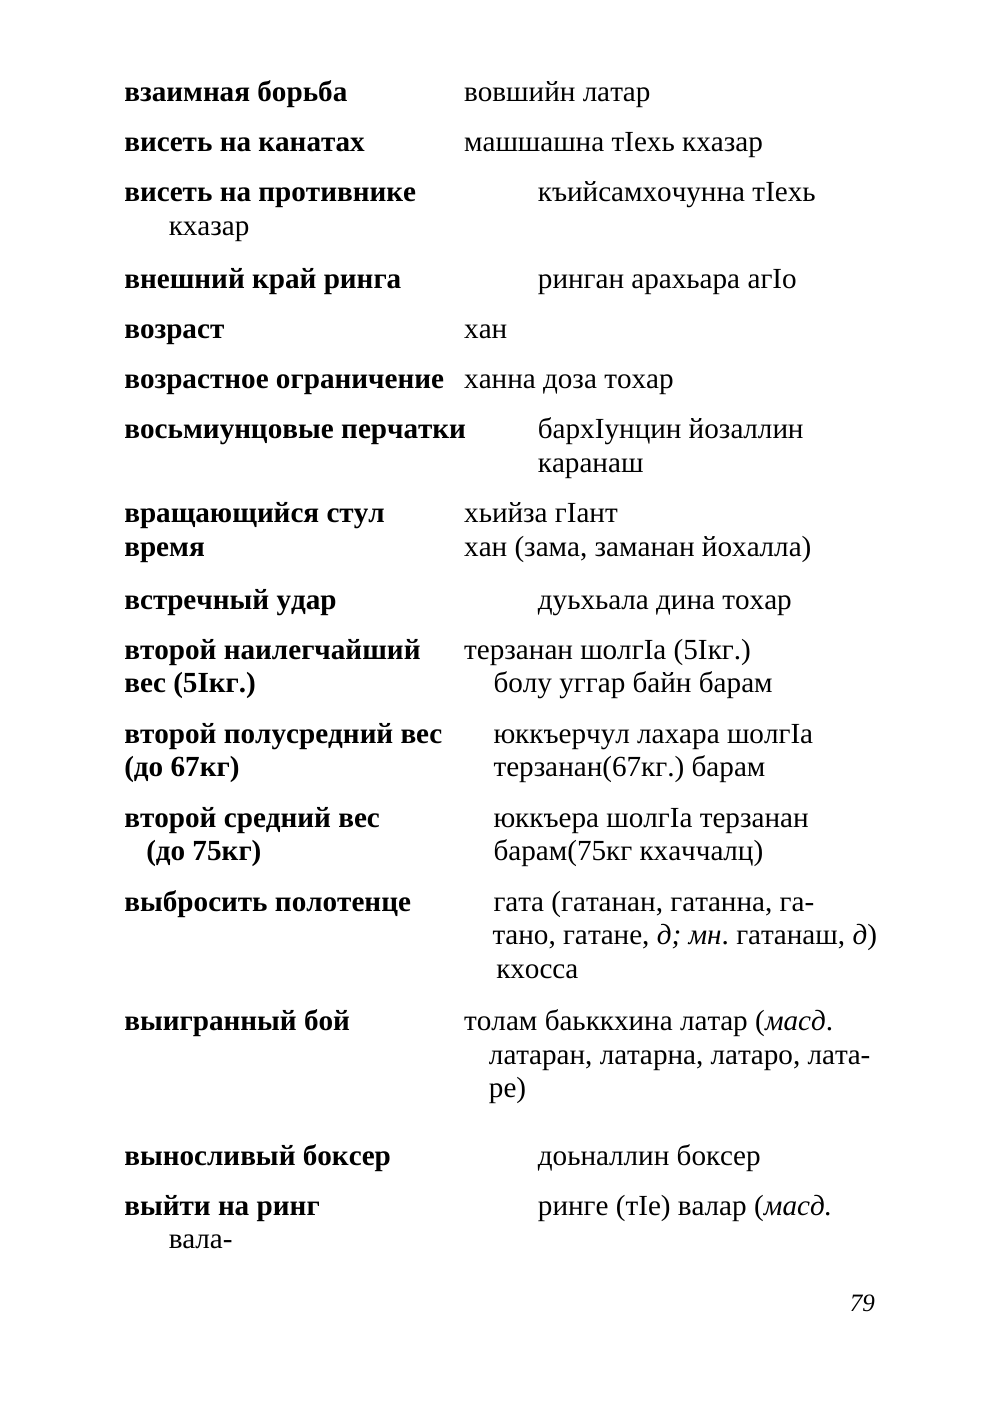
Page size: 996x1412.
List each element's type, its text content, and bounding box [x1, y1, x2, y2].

text время хан (зама, заманан йохалла) [124, 529, 877, 563]
text вращающийся стул хьийза гIант [124, 496, 877, 529]
text ре) [124, 1071, 877, 1104]
text вес (5Iкг.) болу уггар байн барам [124, 666, 877, 699]
text второй полусредний вес юккъерчул лахара шолгIа [124, 716, 877, 749]
text латаран, латарна, латаро, лата- [124, 1037, 877, 1071]
text выигранный бой толам баьккхина латар (масд. [124, 1003, 877, 1037]
text висеть на канатах машшашна тIехь кхазар [124, 124, 877, 158]
text взаимная борьба вовшийн латар [124, 74, 877, 107]
text второй средний вес юккъера шолгIа терзанан [124, 800, 877, 833]
text встречный удар дуьхьала дина тохар [124, 582, 877, 615]
text каранаш [124, 445, 877, 479]
text возрастное ограничение ханна доза тохар [124, 361, 877, 395]
text возраст хан [124, 311, 877, 344]
text выйти на ринг ринге (тIе) валар (масд. вала- [124, 1188, 877, 1255]
text (до 75кг) барам(75кг кхаччалц) [124, 833, 877, 867]
text (до 67кг) терзанан(67кг.) барам [124, 749, 877, 783]
text кхосса [124, 951, 877, 984]
text восьмиунцовые перчатки бархIунцин йозаллин [124, 412, 877, 445]
text висеть на противнике къийсамхочунна тIехь кхазар [124, 174, 877, 242]
text выносливый боксер доьналлин боксер [124, 1138, 877, 1171]
text второй наилегчайший терзанан шолгIа (5Iкг.) [124, 632, 877, 666]
text выбросить полотенце гата (гатанан, гатанна, га- тано, гатане, д; мн. гатанаш, д) [124, 884, 877, 951]
text внешний край ринга ринган арахьара агIо [124, 261, 877, 294]
